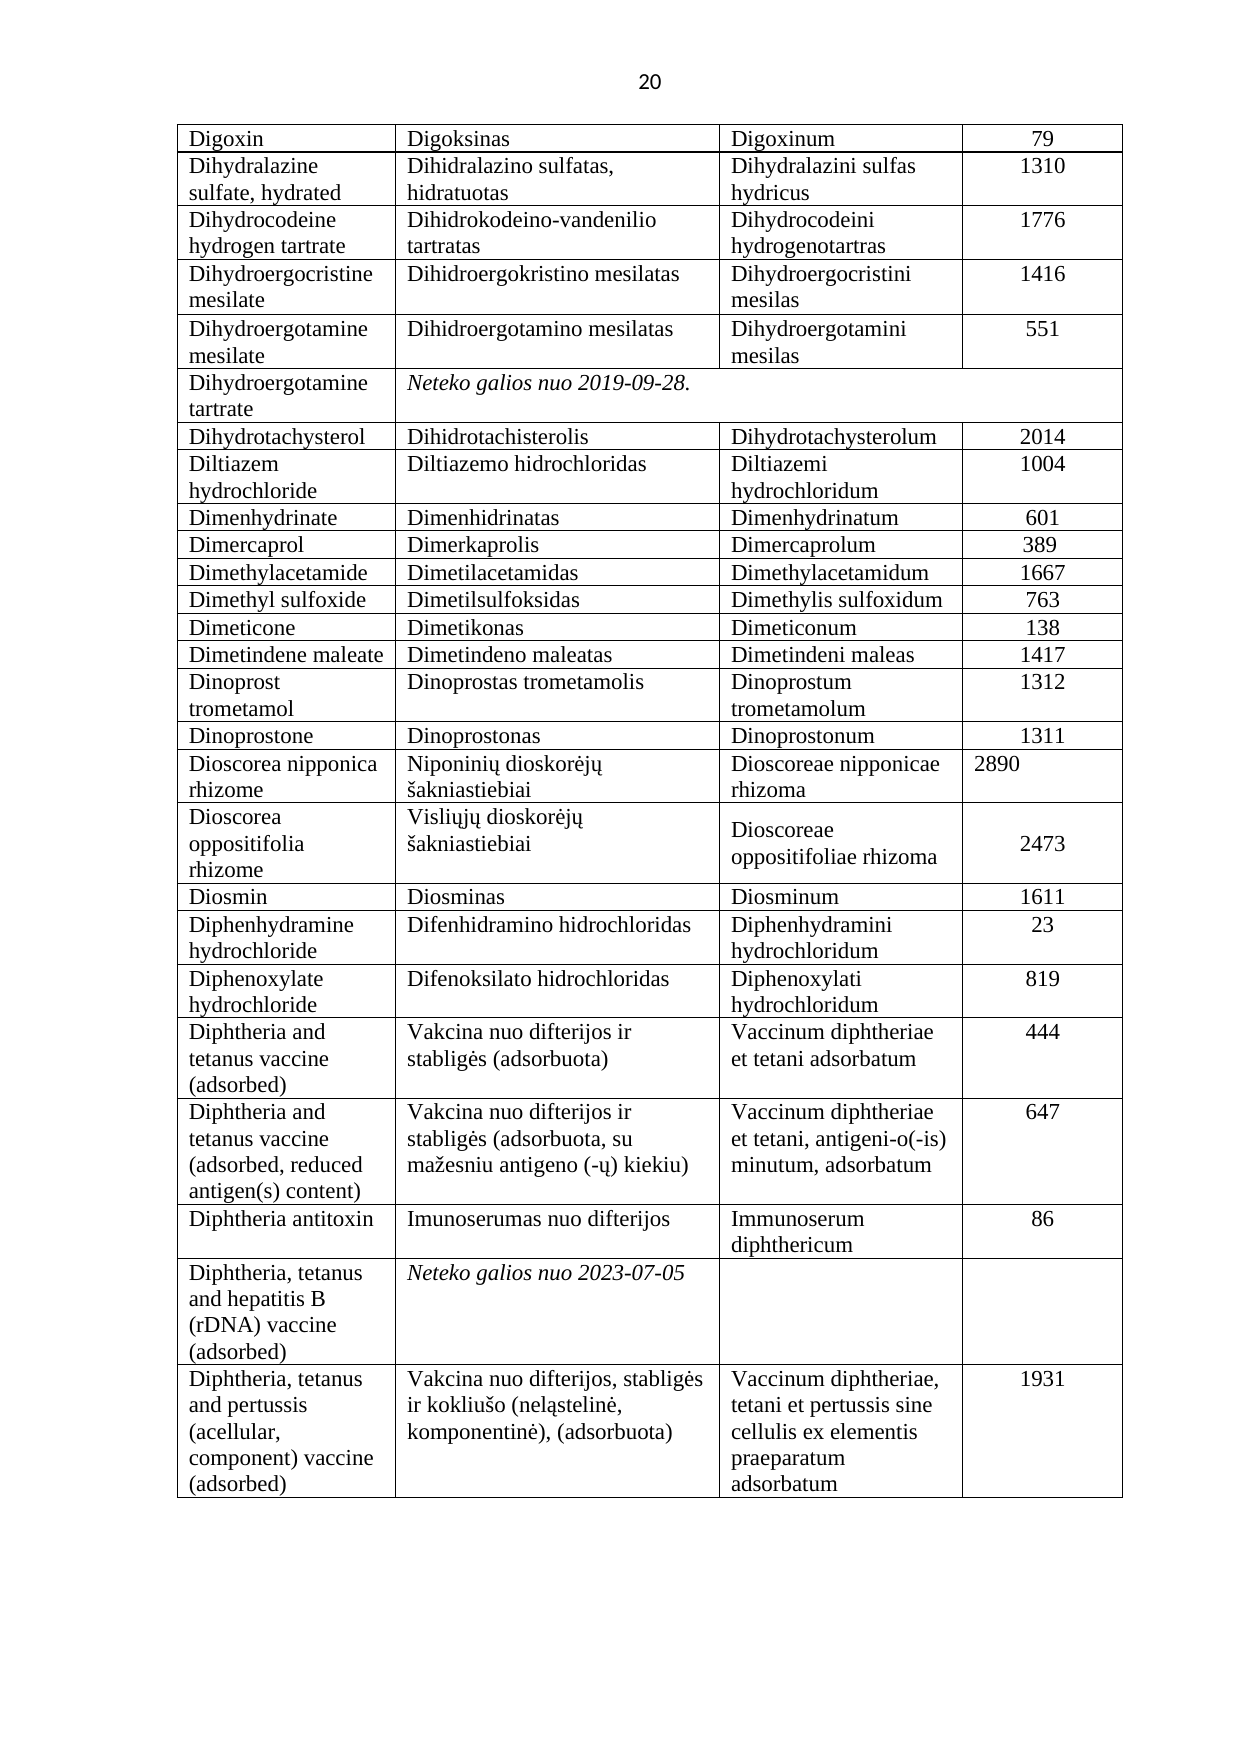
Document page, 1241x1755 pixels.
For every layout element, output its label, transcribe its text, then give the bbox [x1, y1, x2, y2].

table_cell Diphtheria, tetanus and hepatitis B (rDNA) vaccine (adsorbed) [178, 1259, 395, 1364]
table_cell 1417 [963, 641, 1122, 667]
table_cell Dihydrocodeine hydrogen tartrate [178, 206, 395, 259]
table_cell 819 [963, 965, 1122, 1017]
table_cell Dimenhydrinate [178, 504, 395, 530]
table_cell Neteko galios nuo 2019-09-28. [396, 369, 1122, 422]
table_cell Dimethylacetamidum [720, 559, 962, 585]
table_cell 647 [963, 1099, 1122, 1204]
table_cell 444 [963, 1018, 1122, 1097]
table_cell Dihydralazine sulfate, hydrated [178, 153, 395, 205]
table_cell 1416 [963, 260, 1122, 314]
table_cell Dihidrotachisterolis [396, 423, 719, 449]
table_cell Dimethyl sulfoxide [178, 586, 395, 613]
table_cell Dimercaprolum [720, 531, 962, 558]
table_cell Immunoserum diphthericum [720, 1205, 962, 1258]
table_cell Diphenhydramine hydrochloride [178, 911, 395, 963]
table_cell Dihydrocodeini hydrogenotartras [720, 206, 962, 259]
table_cell Digoxin [178, 125, 395, 151]
table_cell 2473 [963, 803, 1122, 882]
table_cell 1776 [963, 206, 1122, 259]
table_cell Visliųjų dioskorėjų šakniastiebiai [396, 803, 719, 882]
table_cell Diltiazem hydrochloride [178, 450, 395, 503]
table_cell Diphtheria, tetanus and pertussis (acellular, component) vaccine (adsorbed) [178, 1365, 395, 1497]
table_cell Dimetindeno maleatas [396, 641, 719, 667]
table_cell Diosminas [396, 884, 719, 910]
table_cell Vaccinum diphtheriae, tetani et pertussis sine cellulis ex elementis praeparatum adsorbatum [720, 1365, 962, 1497]
table_cell Dinoprost trometamol [178, 669, 395, 721]
table_cell [720, 1259, 962, 1364]
table_cell Dimetikonas [396, 614, 719, 640]
table_cell Vakcina nuo difterijos ir stabligės (adsorbuota) [396, 1018, 719, 1097]
table_cell Dioscoreae nipponicae rhizoma [720, 750, 962, 802]
table_cell 551 [963, 315, 1122, 368]
table_cell Vaccinum diphtheriae et tetani, antigeni-o(-is) minutum, adsorbatum [720, 1099, 962, 1204]
table_cell 86 [963, 1205, 1122, 1258]
table_cell Dimetilacetamidas [396, 559, 719, 585]
table_cell 1667 [963, 559, 1122, 585]
table_cell Dihydroergotamine mesilate [178, 315, 395, 368]
table_cell 1004 [963, 450, 1122, 503]
table_cell Dinoprostum trometamolum [720, 669, 962, 721]
table_cell Niponinių dioskorėjų šakniastiebiai [396, 750, 719, 802]
table_cell Dioscorea oppositifolia rhizome [178, 803, 395, 882]
table_cell Vakcina nuo difterijos, stabligės ir kokliušo (neląstelinė, komponentinė), (adsorbuota) [396, 1365, 719, 1497]
table_cell Dimethylis sulfoxidum [720, 586, 962, 613]
table_cell Dinoprostone [178, 722, 395, 748]
table_cell Diphenoxylati hydrochloridum [720, 965, 962, 1017]
table_cell 1611 [963, 884, 1122, 910]
table_cell Dihydroergocristini mesilas [720, 260, 962, 314]
table_cell Dihydralazini sulfas hydricus [720, 153, 962, 205]
table_cell Dimerkaprolis [396, 531, 719, 558]
table_cell Dimenhidrinatas [396, 504, 719, 530]
table_cell Diphenoxylate hydrochloride [178, 965, 395, 1017]
table_cell Dimenhydrinatum [720, 504, 962, 530]
table_cell Dihidralazino sulfatas, hidratuotas [396, 153, 719, 205]
table_cell 79 [963, 125, 1122, 151]
table_cell Dimetindeni maleas [720, 641, 962, 667]
table_cell Dimetilsulfoksidas [396, 586, 719, 613]
table_cell Dioscoreae oppositifoliae rhizoma [720, 803, 962, 882]
table_cell Dinoprostas trometamolis [396, 669, 719, 721]
table_cell Dihydroergocristine mesilate [178, 260, 395, 314]
table_cell Digoksinas [396, 125, 719, 151]
table_cell Dimeticone [178, 614, 395, 640]
table_cell Dihydroergotamine tartrate [178, 369, 395, 422]
table_cell Dihidrokodeino-vandenilio tartratas [396, 206, 719, 259]
table_cell Diosminum [720, 884, 962, 910]
table_cell Dinoprostonum [720, 722, 962, 748]
table_cell 1310 [963, 153, 1122, 205]
table_cell Dihydrotachysterolum [720, 423, 962, 449]
table_cell Vakcina nuo difterijos ir stabligės (adsorbuota, su mažesniu antigeno (-ų) kiekiu) [396, 1099, 719, 1204]
table_cell Dimercaprol [178, 531, 395, 558]
table_cell Difenhidramino hidrochloridas [396, 911, 719, 963]
table_cell Dihydroergotamini mesilas [720, 315, 962, 368]
table_cell Dihydrotachysterol [178, 423, 395, 449]
table_cell Neteko galios nuo 2023-07-05 [396, 1259, 719, 1364]
table_cell Diphtheria antitoxin [178, 1205, 395, 1258]
table_cell Dimethylacetamide [178, 559, 395, 585]
table_cell 1312 [963, 669, 1122, 721]
table_cell Digoxinum [720, 125, 962, 151]
table_cell 138 [963, 614, 1122, 640]
table_cell 2014 [963, 423, 1122, 449]
table_cell Dihidroergokristino mesilatas [396, 260, 719, 314]
table_cell Diphtheria and tetanus vaccine (adsorbed) [178, 1018, 395, 1097]
table_cell Diltiazemo hidrochloridas [396, 450, 719, 503]
table_cell Dioscorea nipponica rhizome [178, 750, 395, 802]
table_cell 389 [963, 531, 1122, 558]
table_cell Diphenhydramini hydrochloridum [720, 911, 962, 963]
table_cell 1311 [963, 722, 1122, 748]
table_cell Difenoksilato hidrochloridas [396, 965, 719, 1017]
table_cell Dinoprostonas [396, 722, 719, 748]
table_cell [963, 1259, 1122, 1364]
table_cell Diphtheria and tetanus vaccine (adsorbed, reduced antigen(s) content) [178, 1099, 395, 1204]
table_cell Diosmin [178, 884, 395, 910]
table_cell 23 [963, 911, 1122, 963]
table_cell Dihidroergotamino mesilatas [396, 315, 719, 368]
table_cell Imunoserumas nuo difterijos [396, 1205, 719, 1258]
table_cell 2890 [963, 750, 1122, 802]
table_cell 763 [963, 586, 1122, 613]
table_cell Diltiazemi hydrochloridum [720, 450, 962, 503]
table_cell Vaccinum diphtheriae et tetani adsorbatum [720, 1018, 962, 1097]
table_cell Dimetindene maleate [178, 641, 395, 667]
table_cell Dimeticonum [720, 614, 962, 640]
table_cell 601 [963, 504, 1122, 530]
table_cell 1931 [963, 1365, 1122, 1497]
